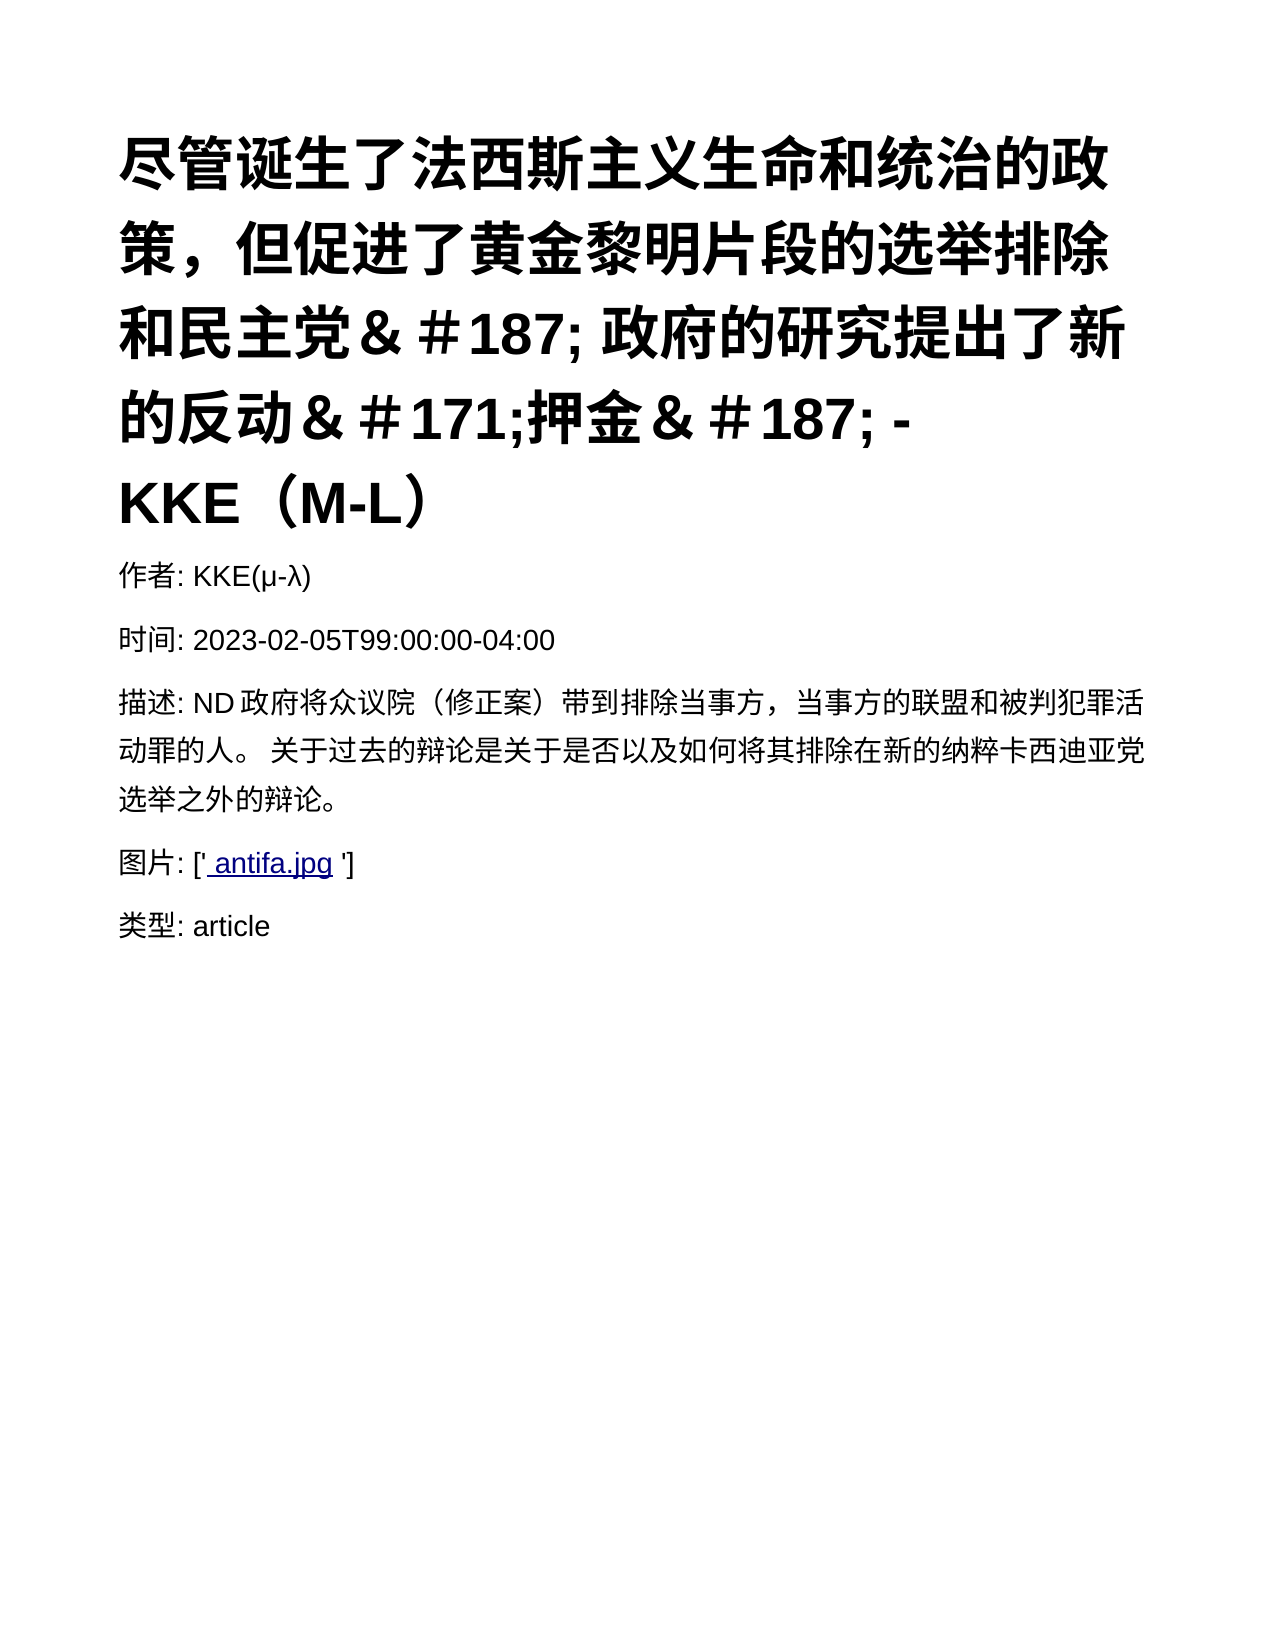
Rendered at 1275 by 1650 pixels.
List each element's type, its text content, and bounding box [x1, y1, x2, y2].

text 类型: article [118, 903, 1157, 945]
subtitle 尽管诞生了法西斯主义生命和统治的政策，但促进了黄金黎明片段的选举排除和民主党＆＃187; 政府的研究提出了新的反动＆＃171;押金＆＃187; -KKE（M-L） [118, 118, 1157, 541]
text 作者: ΚΚΕ(μ-λ) [118, 553, 1157, 595]
text 描述: ND政府将众议院（修正案）带到排除当事方，当事方的联盟和被判犯罪活动罪的人。 关于过去的辩论是关于是否以及如何将其排除在新的纳粹卡西迪亚党选举之外的辩论。 [118, 679, 1157, 819]
text 图片: [' antifa.jpg '] [118, 839, 1157, 882]
text 时间: 2023-02-05T99:00:00-04:00 [118, 616, 1157, 658]
